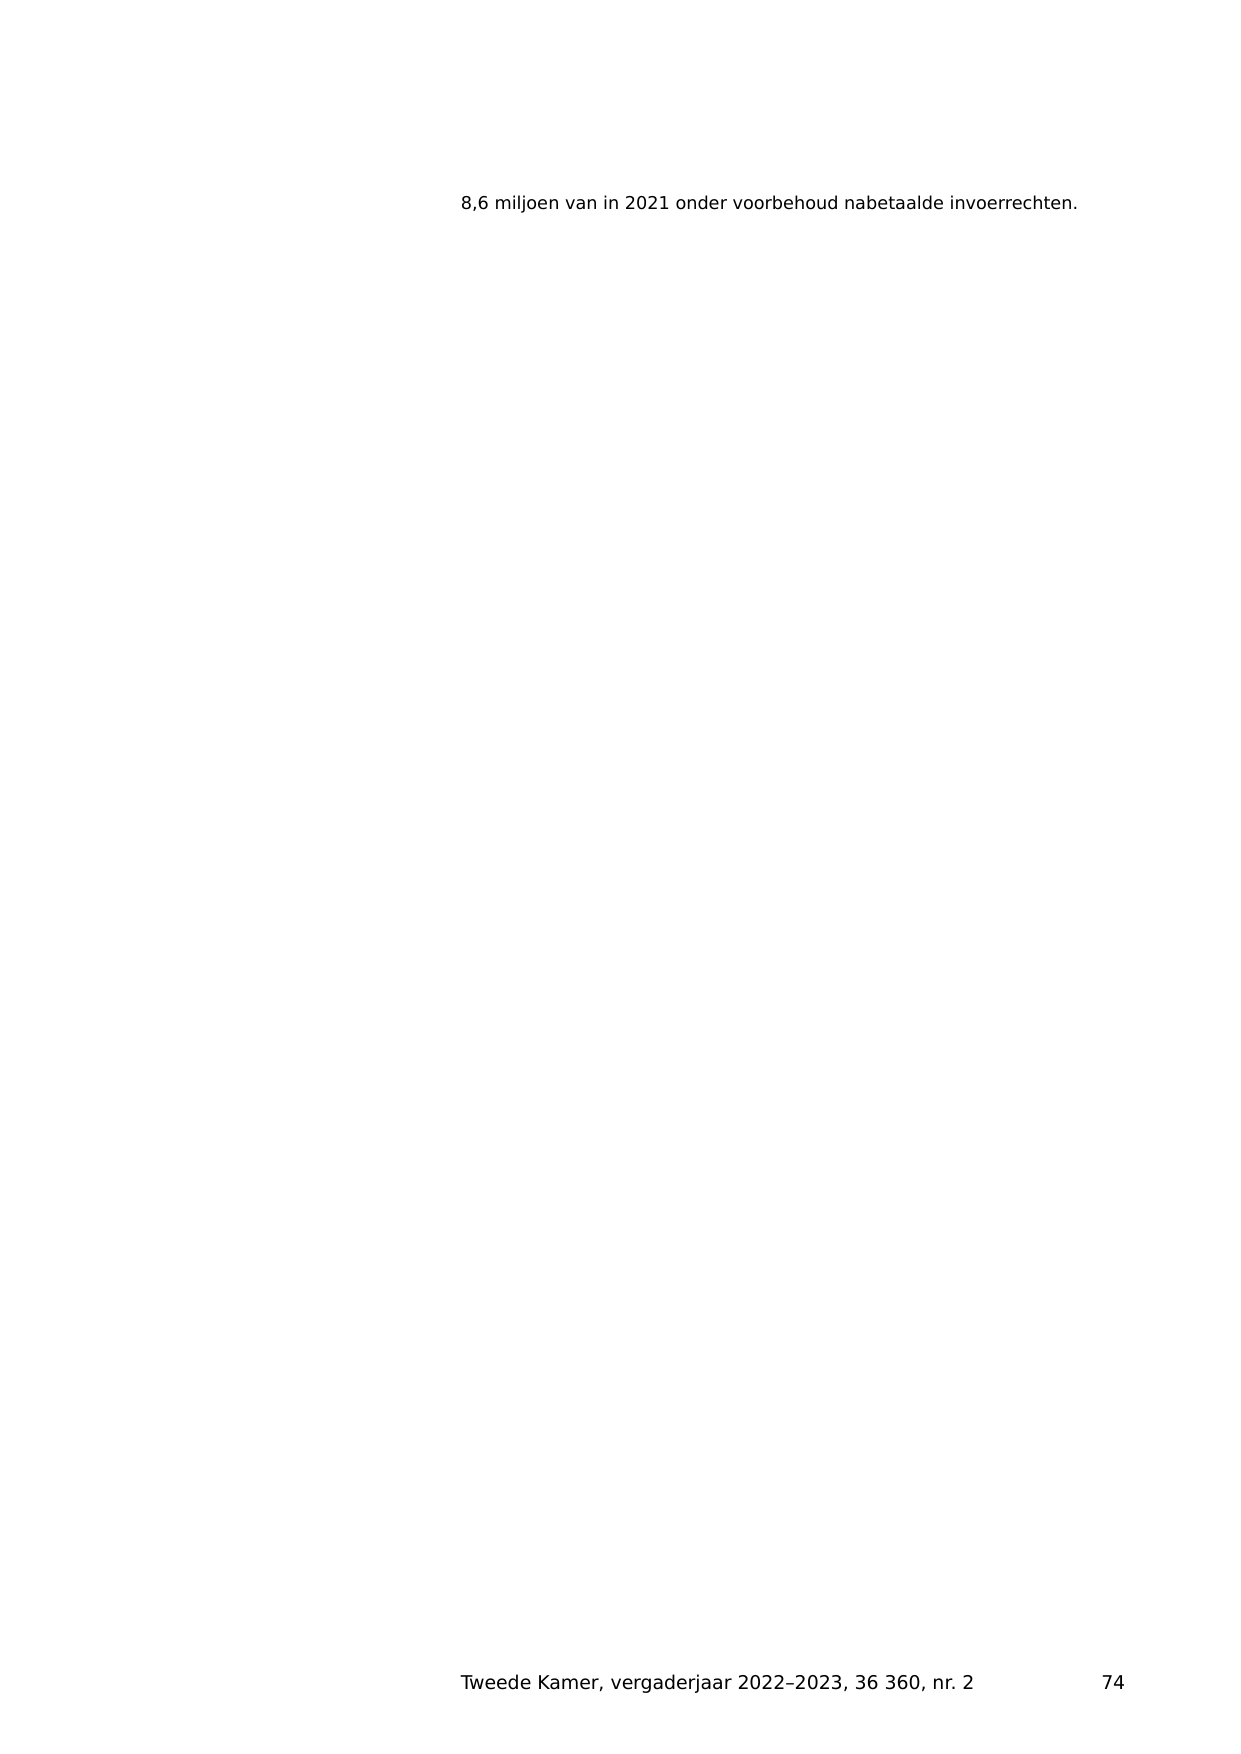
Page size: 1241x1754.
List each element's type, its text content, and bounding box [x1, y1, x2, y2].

text 8,6 miljoen van in 2021 onder voorbehoud nabetaalde invoerrechten. [461, 191, 1125, 214]
